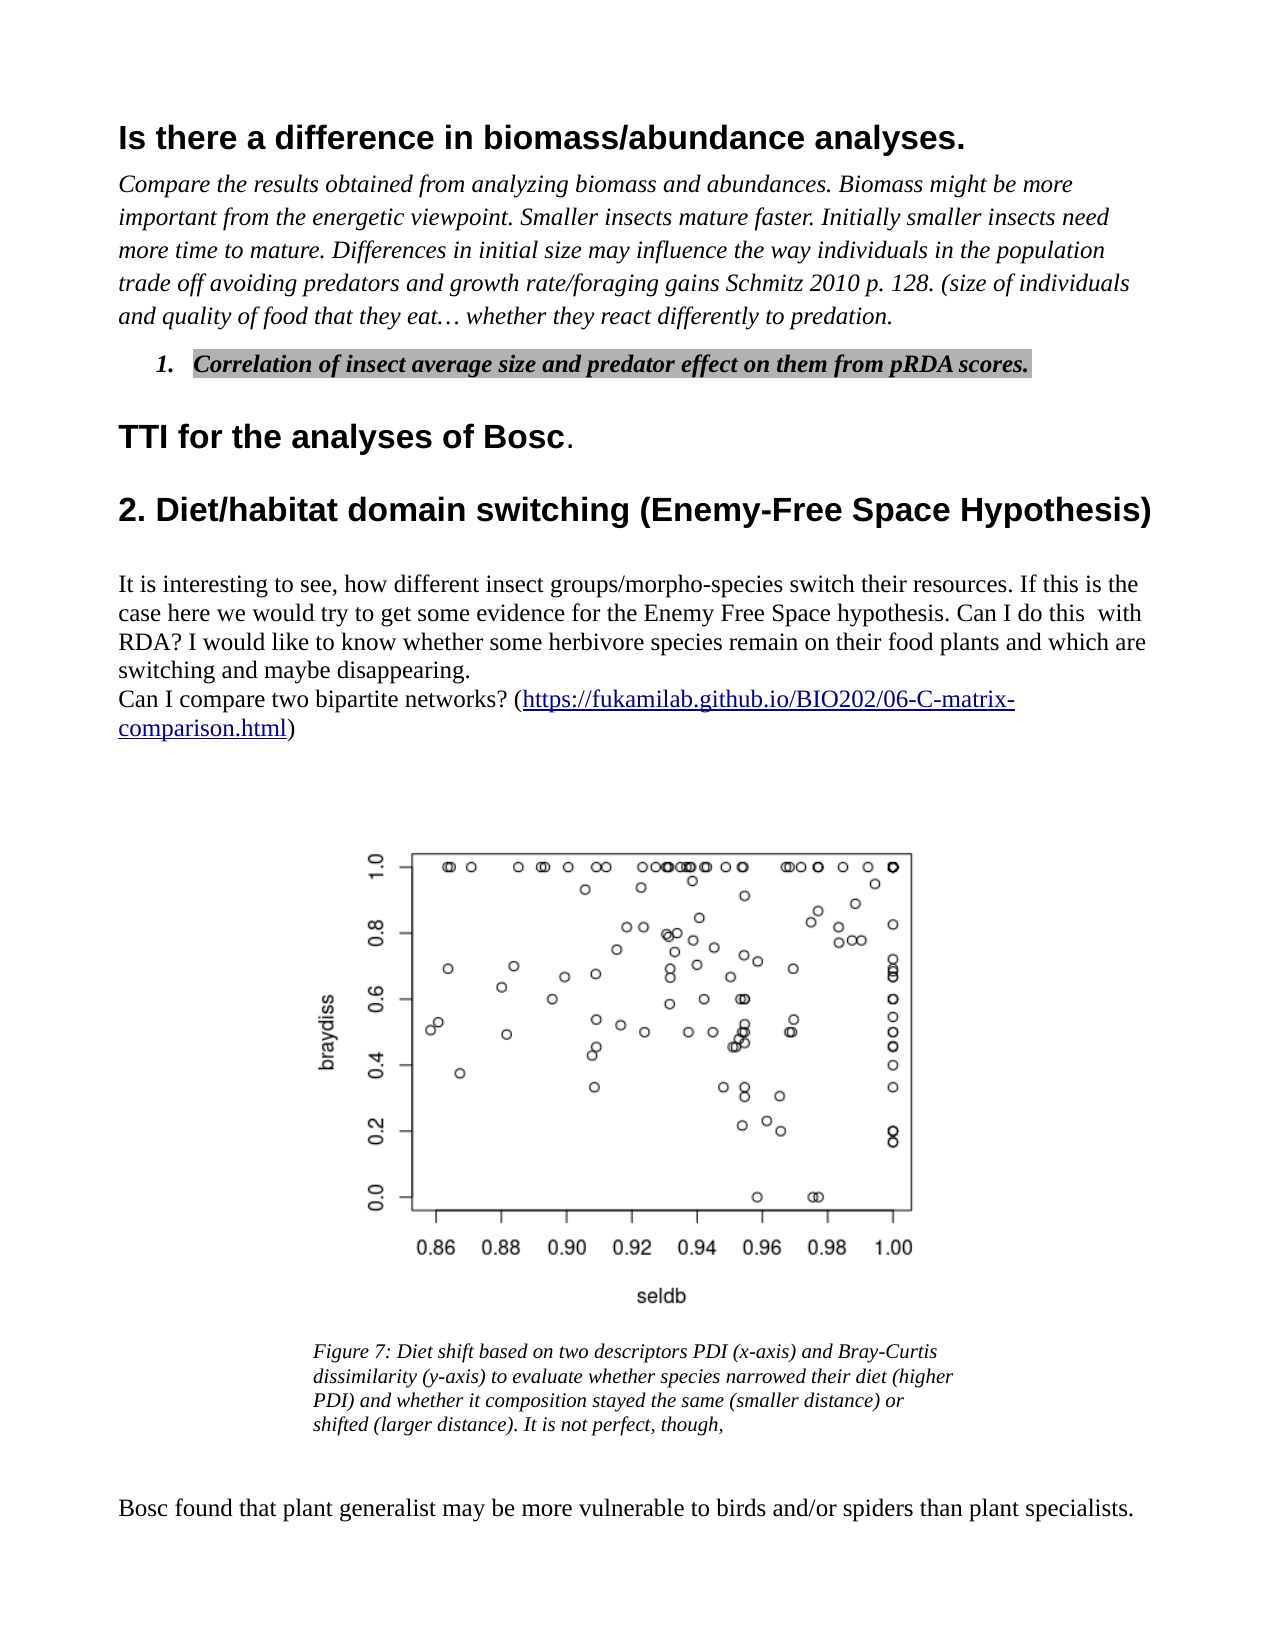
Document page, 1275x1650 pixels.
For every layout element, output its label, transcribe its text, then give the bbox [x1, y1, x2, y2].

list Correlation of insect average size and predator effect on them from pRDA scores. [156, 349, 1157, 378]
subtitle Is there a difference in biomass/abundance analyses. [118, 118, 1157, 157]
text Bosc found that plant generalist may be more vulnerable to birds and/or spiders than plant specialists. [118, 1493, 1157, 1522]
text It is interesting to see, how different insect groups/morpho-species switch their resources. If this is the case here we would try to get some evidence for the Enemy Free Space hypothesis. Can I do this with RDA? I would like to know whether some herbivore species remain on their food plants and which are switching and maybe disappearing. [118, 569, 1157, 684]
text Compare the results obtained from analyzing biomass and abundances. Biomass might be more important from the energetic viewpoint. Smaller insects mature faster. Initially smaller insects need more time to mature. Differences in initial size may influence the way individuals in the population trade off avoiding predators and growth rate/foraging gains Schmitz 2010 p. 128. (size of individuals and quality of food that they eat… whether they react differently to predation. [118, 169, 1157, 330]
picture [312, 754, 963, 1335]
subtitle TTI for the analyses of Bosc. [118, 417, 1157, 456]
text Figure 7: Diet shift based on two descriptors PDI (x-axis) and Bray-Curtis dissimilarity (y-axis) to evaluate whether species narrowed their diet (higher PDI) and whether it composition stayed the same (smaller distance) or shifted (larger distance). It is not perfect, though, [313, 1335, 962, 1436]
subtitle 2. Diet/habitat domain switching (Enemy-Free Space Hypothesis) [118, 489, 1157, 528]
text Can I compare two bipartite networks? (https://fukamilab.github.io/BIO202/06-C-matrix-comparison.html) [118, 684, 1157, 742]
